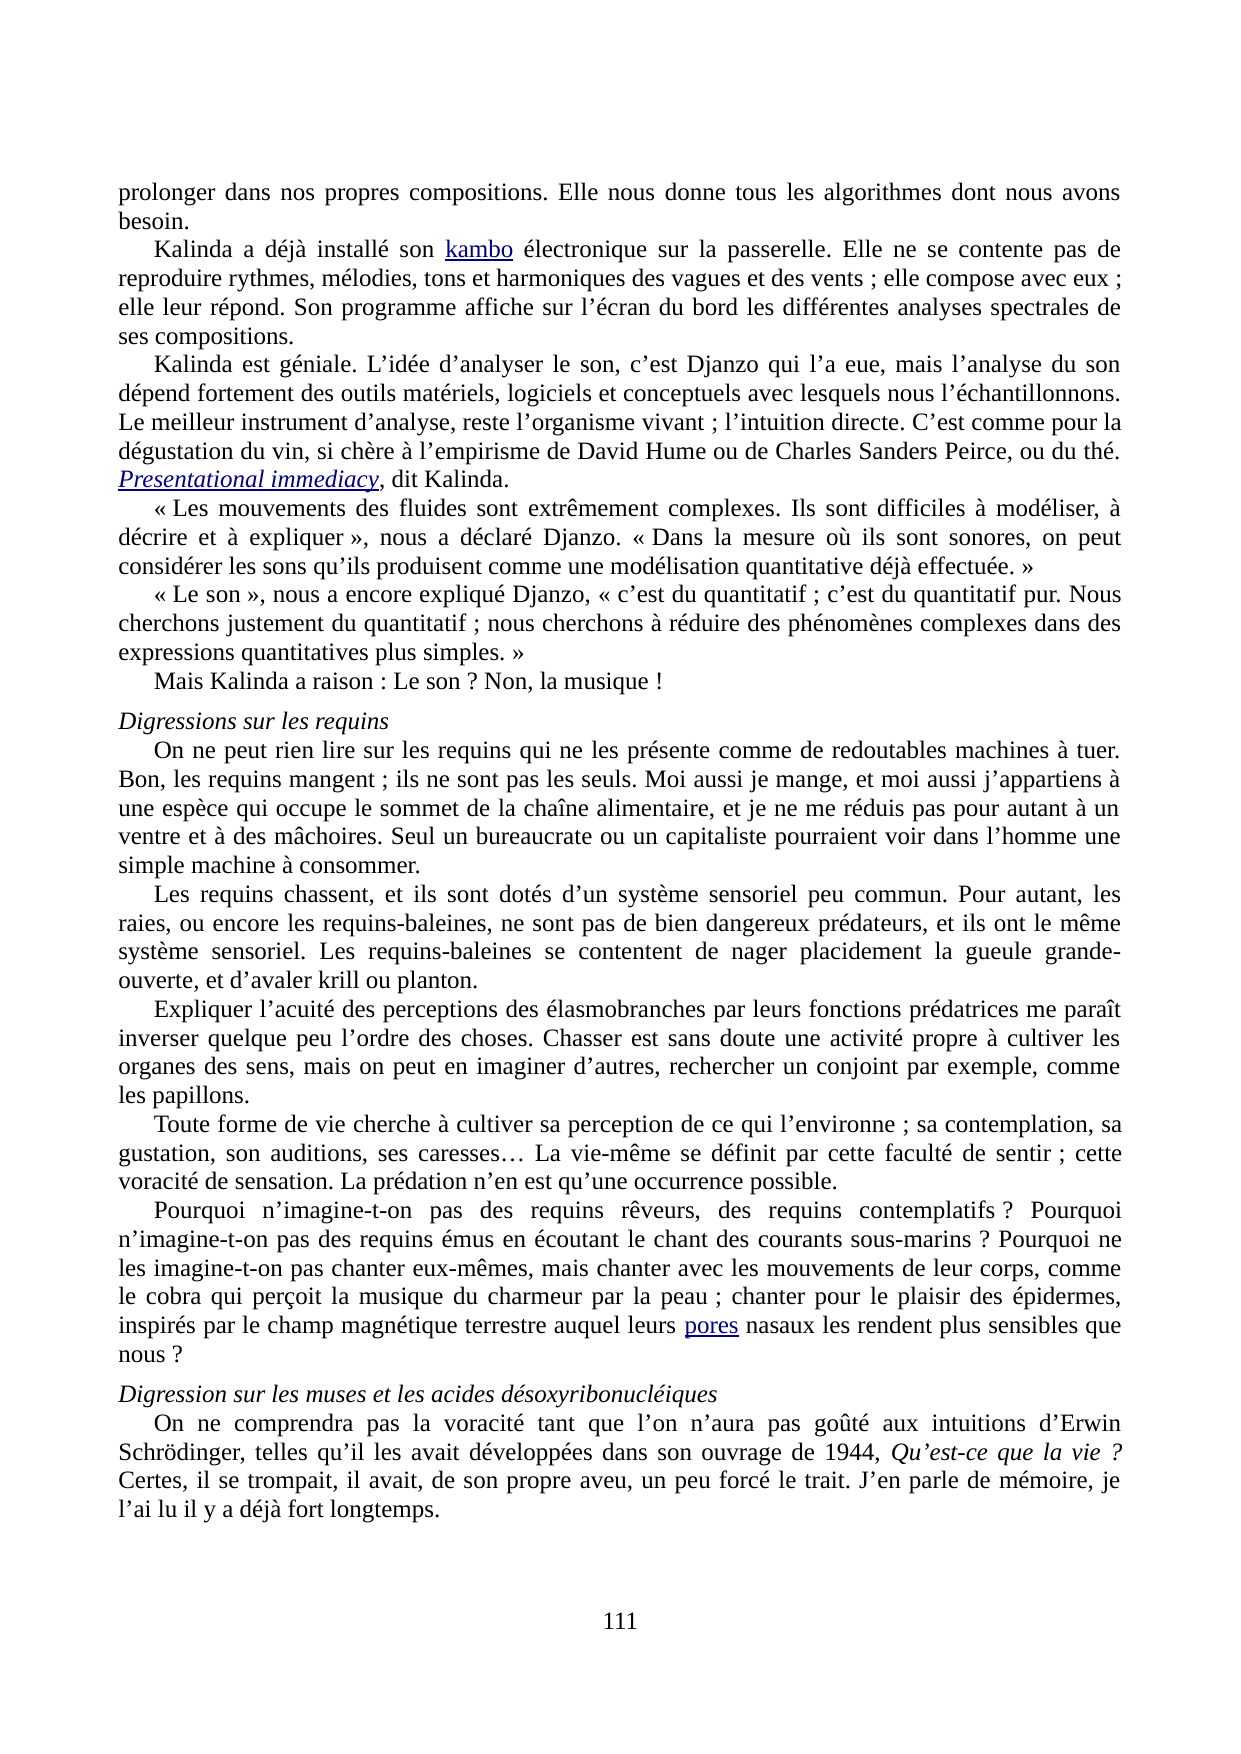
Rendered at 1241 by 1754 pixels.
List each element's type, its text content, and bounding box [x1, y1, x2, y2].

text « Le son », nous a encore expliqué Djanzo, « c’est du quantitatif ; c’est du quantitatif pur. Nous cherchons justement du quantitatif ; nous cherchons à réduire des phénomènes complexes dans des expressions quantitatives plus simples. » [118, 579, 1122, 666]
text Kalinda a déjà installé son kambo électronique sur la passerelle. Elle ne se contente pas de reproduire rythmes, mélodies, tons et harmoniques des vagues et des vents ; elle compose avec eux ; elle leur répond. Son programme affiche sur l’écran du bord les différentes analyses spectrales de ses compositions. [118, 234, 1122, 349]
text Les requins chassent, et ils sont dotés d’un système sensoriel peu commun. Pour autant, les raies, ou encore les requins-baleines, ne sont pas de bien dangereux prédateurs, et ils ont le même système sensoriel. Les requins-baleines se contentent de nager placidement la gueule grande-ouverte, et d’avaler krill ou planton. [118, 879, 1122, 994]
text Expliquer l’acuité des perceptions des élasmobranches par leurs fonctions prédatrices me paraît inverser quelque peu l’ordre des choses. Chasser est sans doute une activité propre à cultiver les organes des sens, mais on peut en imaginer d’autres, rechercher un conjoint par exemple, comme les papillons. [118, 994, 1122, 1109]
text « Les mouvements des fluides sont extrêmement complexes. Ils sont difficiles à modéliser, à décrire et à expliquer », nous a déclaré Djanzo. « Dans la mesure où ils sont sonores, on peut considérer les sons qu’ils produisent comme une modélisation quantitative déjà effectuée. » [118, 493, 1122, 579]
text Toute forme de vie cherche à cultiver sa perception de ce qui l’environne ; sa contemplation, sa gustation, son auditions, ses caresses… La vie-même se définit par cette faculté de sentir ; cette voracité de sensation. La prédation n’en est qu’une occurrence possible. [118, 1109, 1122, 1195]
text Pourquoi n’imagine-t-on pas des requins rêveurs, des requins contemplatifs ? Pourquoi n’imagine-t-on pas des requins émus en écoutant le chant des courants sous-marins ? Pourquoi ne les imagine-t-on pas chanter eux-mêmes, mais chanter avec les mouvements de leur corps, comme le cobra qui perçoit la musique du charmeur par la peau ; chanter pour le plaisir des épidermes, inspirés par le champ magnétique terrestre auquel leurs pores nasaux les rendent plus sensibles que nous ? [118, 1195, 1122, 1368]
text prolonger dans nos propres compositions. Elle nous donne tous les algorithmes dont nous avons besoin. [118, 177, 1122, 234]
text Kalinda est géniale. L’idée d’analyser le son, c’est Djanzo qui l’a eue, mais l’analyse du son dépend fortement des outils matériels, logiciels et conceptuels avec lesquels nous l’échantillonnons. Le meilleur instrument d’analyse, reste l’organisme vivant ; l’intuition directe. C’est comme pour la dégustation du vin, si chère à l’empirisme de David Hume ou de Charles Sanders Peirce, ou du thé. Presentational immediacy, dit Kalinda. [118, 349, 1122, 493]
text Mais Kalinda a raison : Le son ? Non, la musique ! [118, 666, 1122, 694]
subtitle Digressions sur les requins [118, 706, 1122, 735]
subtitle Digression sur les muses et les acides désoxyribonucléiques [118, 1379, 1122, 1408]
text On ne peut rien lire sur les requins qui ne les présente comme de redoutables machines à tuer. Bon, les requins mangent ; ils ne sont pas les seuls. Moi aussi je mange, et moi aussi j’appartiens à une espèce qui occupe le sommet de la chaîne alimentaire, et je ne me réduis pas pour autant à un ventre et à des mâchoires. Seul un bureaucrate ou un capitaliste pourraient voir dans l’homme une simple machine à consommer. [118, 735, 1122, 879]
text On ne comprendra pas la voracité tant que l’on n’aura pas goûté aux intuitions d’Erwin Schrödinger, telles qu’il les avait développées dans son ouvrage de 1944, Qu’est-ce que la vie ? Certes, il se trompait, il avait, de son propre aveu, un peu forcé le trait. J’en parle de mémoire, je l’ai lu il y a déjà fort longtemps. [118, 1408, 1122, 1523]
